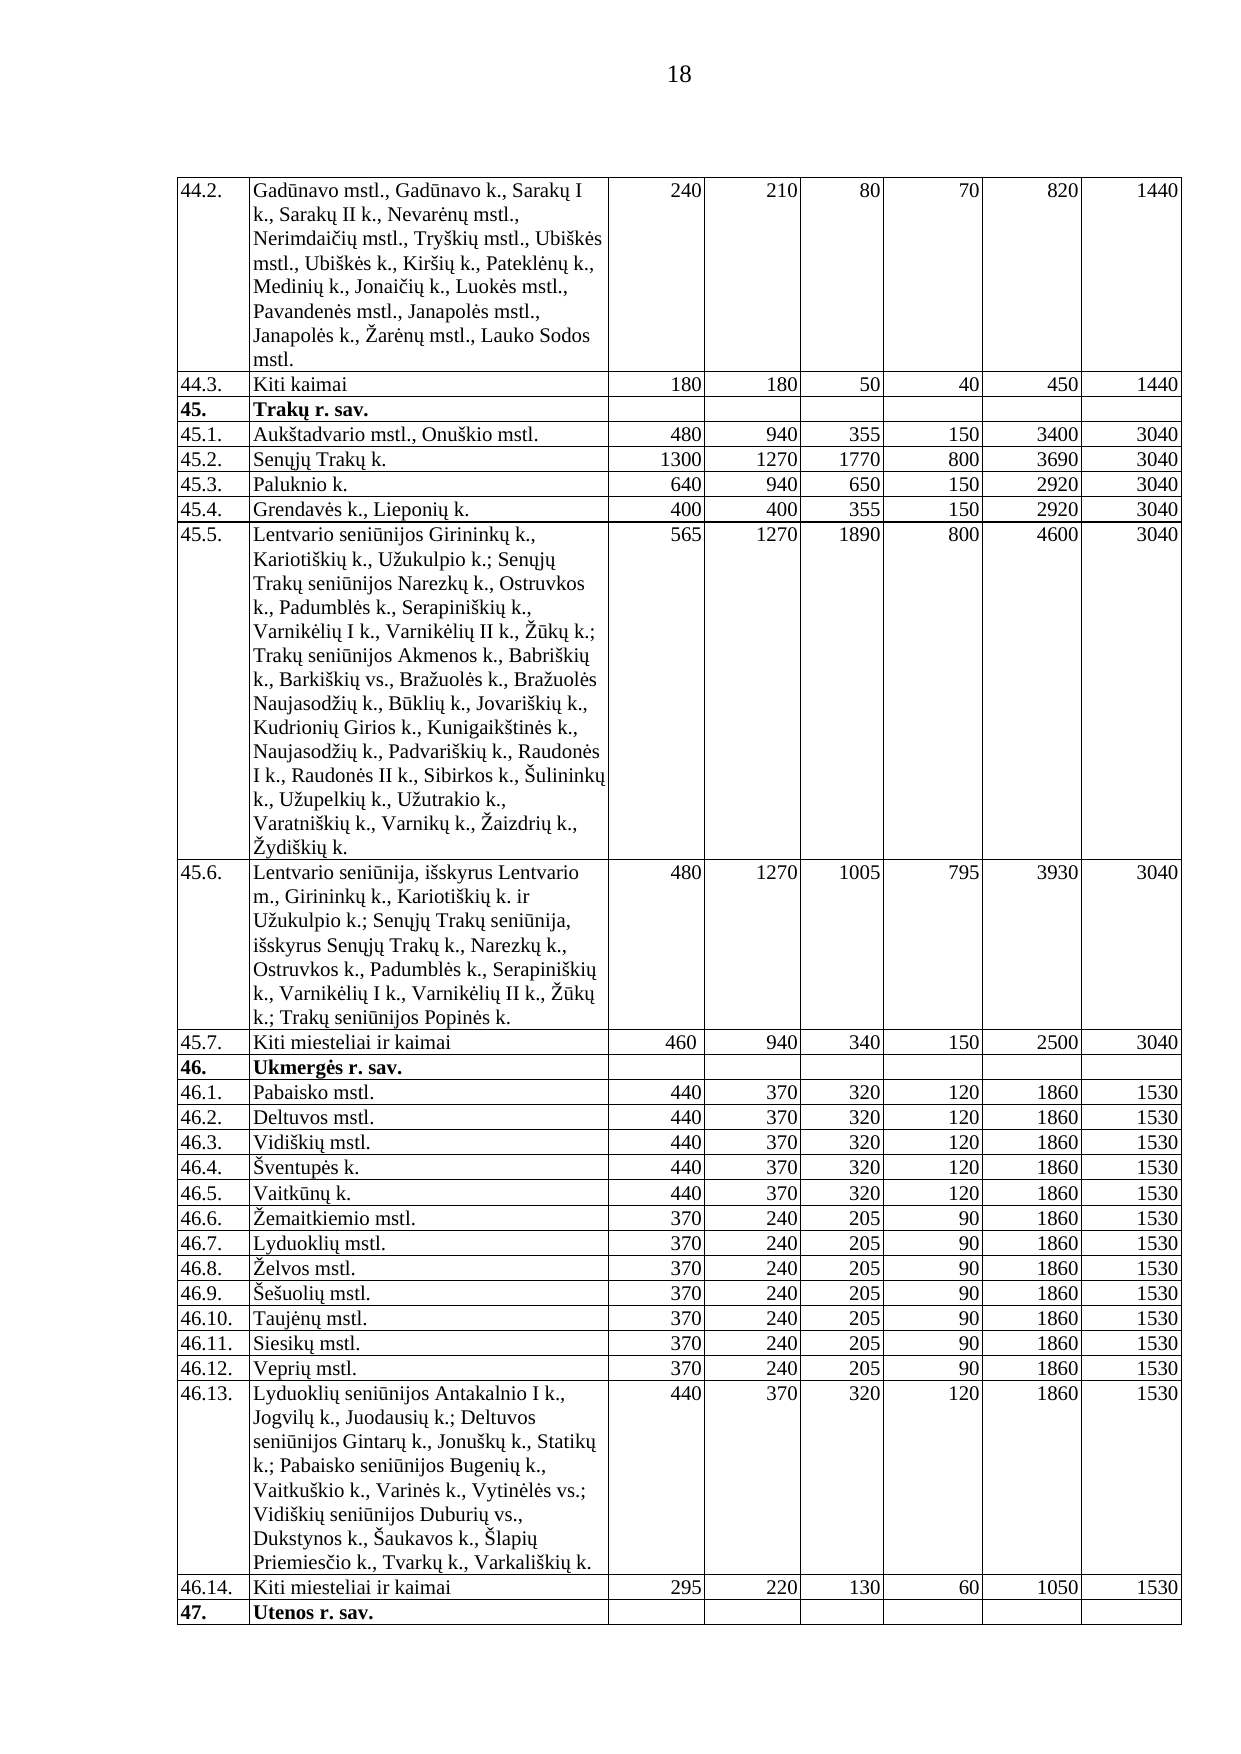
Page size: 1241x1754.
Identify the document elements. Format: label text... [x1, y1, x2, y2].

table_cell [1082, 1600, 1181, 1624]
table_cell [609, 1055, 704, 1079]
table_cell Kiti miesteliai ir kaimai [250, 1030, 608, 1054]
table_cell [884, 1600, 982, 1624]
table_cell 650 [801, 472, 883, 496]
table_cell Šventupės k. [250, 1155, 608, 1179]
table_cell Senųjų Trakų k. [250, 447, 608, 471]
table_cell 90 [884, 1281, 982, 1305]
table_cell 1270 [705, 860, 800, 1029]
table_cell Lentvario seniūnijos Girininkų k., Kariotiškių k., Užukulpio k.; Senųjų Trakų seniūnijos Narezkų k., Ostruvkos k., Padumblės k., Serapiniškių k., Varnikėlių I k., Varnikėlių II k., Žūkų k.; Trakų seniūnijos Akmenos k., Babriškių k., Barkiškių vs., Bražuolės k., Bražuolės Naujasodžių k., Būklių k., Jovariškių k., Kudrionių Girios k., Kunigaikštinės k., Naujasodžių k., Padvariškių k., Raudonės I k., Raudonės II k., Sibirkos k., Šulininkų k., Užupelkių k., Užutrakio k., Varatniškių k., Varnikų k., Žaizdrių k., Žydiškių k. [250, 523, 608, 859]
table_cell 46.1. [178, 1080, 249, 1104]
table_cell 240 [705, 1206, 800, 1229]
table_cell Kiti kaimai [250, 372, 608, 396]
table_cell 3040 [1082, 422, 1181, 446]
table_cell 1860 [983, 1331, 1081, 1355]
table_cell 46.11. [178, 1331, 249, 1355]
table_cell 370 [609, 1256, 704, 1280]
table_cell 820 [983, 178, 1081, 371]
table_cell 46.10. [178, 1306, 249, 1330]
table_cell 340 [801, 1030, 883, 1054]
table_cell 1530 [1082, 1381, 1181, 1574]
table_cell 1530 [1082, 1281, 1181, 1305]
table_cell 800 [884, 447, 982, 471]
table_cell 1530 [1082, 1356, 1181, 1380]
table_cell 370 [705, 1080, 800, 1104]
table_cell [705, 397, 800, 421]
table_cell 940 [705, 422, 800, 446]
table_cell Lyduoklių mstl. [250, 1231, 608, 1255]
table_cell 240 [705, 1281, 800, 1305]
table_cell 60 [884, 1575, 982, 1599]
table_cell 2920 [983, 497, 1081, 521]
table_cell [609, 1600, 704, 1624]
table_cell Utenos r. sav. [250, 1600, 608, 1624]
table_cell 1860 [983, 1080, 1081, 1104]
table_cell Aukštadvario mstl., Onuškio mstl. [250, 422, 608, 446]
table_cell Deltuvos mstl. [250, 1105, 608, 1129]
table_cell Trakų r. sav. [250, 397, 608, 421]
table_cell 46.4. [178, 1155, 249, 1179]
table_cell 46.6. [178, 1206, 249, 1229]
table_cell 150 [884, 1030, 982, 1054]
table_cell 3040 [1082, 472, 1181, 496]
table_cell 480 [609, 860, 704, 1029]
table_cell 3040 [1082, 447, 1181, 471]
table_cell 2920 [983, 472, 1081, 496]
table_cell 1530 [1082, 1231, 1181, 1255]
table_cell 120 [884, 1381, 982, 1574]
table_cell [609, 397, 704, 421]
table_cell 40 [884, 372, 982, 396]
table_cell 90 [884, 1231, 982, 1255]
table_cell 370 [705, 1130, 800, 1154]
table_cell 1860 [983, 1356, 1081, 1380]
table_cell [1082, 1055, 1181, 1079]
table_cell 370 [609, 1306, 704, 1330]
table_cell 205 [801, 1281, 883, 1305]
table_cell Lentvario seniūnija, išskyrus Lentvario m., Girininkų k., Kariotiškių k. ir Užukulpio k.; Senųjų Trakų seniūnija, išskyrus Senųjų Trakų k., Narezkų k., Ostruvkos k., Padumblės k., Serapiniškių k., Varnikėlių I k., Varnikėlių II k., Žūkų k.; Trakų seniūnijos Popinės k. [250, 860, 608, 1029]
table_cell 46.7. [178, 1231, 249, 1255]
table_cell 205 [801, 1231, 883, 1255]
table_cell 3040 [1082, 497, 1181, 521]
table_cell 180 [705, 372, 800, 396]
table_cell 370 [705, 1155, 800, 1179]
table_cell 800 [884, 523, 982, 859]
table_cell 130 [801, 1575, 883, 1599]
table_cell 440 [609, 1080, 704, 1104]
table_cell 150 [884, 422, 982, 446]
table_cell 370 [609, 1356, 704, 1380]
table_cell 480 [609, 422, 704, 446]
table_cell 2500 [983, 1030, 1081, 1054]
table_cell 320 [801, 1080, 883, 1104]
table_cell 45. [178, 397, 249, 421]
table_cell [801, 1055, 883, 1079]
table_cell 46.5. [178, 1180, 249, 1204]
table_cell 90 [884, 1256, 982, 1280]
table_cell 46. [178, 1055, 249, 1079]
table_cell [801, 397, 883, 421]
table_cell 240 [705, 1306, 800, 1330]
table_cell 3400 [983, 422, 1081, 446]
table_cell 440 [609, 1130, 704, 1154]
table_cell 4600 [983, 523, 1081, 859]
table_cell Gadūnavo mstl., Gadūnavo k., Sarakų I k., Sarakų II k., Nevarėnų mstl., Nerimdaičių mstl., Tryškių mstl., Ubiškės mstl., Ubiškės k., Kiršių k., Pateklėnų k., Medinių k., Jonaičių k., Luokės mstl., Pavandenės mstl., Janapolės mstl., Janapolės k., Žarėnų mstl., Lauko Sodos mstl. [250, 178, 608, 371]
table_cell 240 [705, 1356, 800, 1380]
table_cell [884, 397, 982, 421]
table_cell [983, 1600, 1081, 1624]
table_cell 47. [178, 1600, 249, 1624]
table_cell 3040 [1082, 1030, 1181, 1054]
table_cell 46.9. [178, 1281, 249, 1305]
table_cell 1860 [983, 1306, 1081, 1330]
table_cell 440 [609, 1105, 704, 1129]
table_cell 320 [801, 1130, 883, 1154]
table_cell 120 [884, 1080, 982, 1104]
table_cell 44.2. [178, 178, 249, 371]
table_cell 940 [705, 1030, 800, 1054]
table_cell 1270 [705, 447, 800, 471]
table_cell 45.4. [178, 497, 249, 521]
table_cell Veprių mstl. [250, 1356, 608, 1380]
table_cell 320 [801, 1155, 883, 1179]
table_cell 1860 [983, 1206, 1081, 1229]
table_cell 370 [609, 1206, 704, 1229]
table_cell 205 [801, 1256, 883, 1280]
table_cell 370 [609, 1331, 704, 1355]
table_cell 795 [884, 860, 982, 1029]
table_cell 46.8. [178, 1256, 249, 1280]
table_cell Taujėnų mstl. [250, 1306, 608, 1330]
table_cell 1530 [1082, 1155, 1181, 1179]
table_cell 1530 [1082, 1130, 1181, 1154]
table_cell [983, 397, 1081, 421]
table_cell 370 [705, 1105, 800, 1129]
table_cell 1440 [1082, 372, 1181, 396]
table_cell 46.12. [178, 1356, 249, 1380]
table_cell 320 [801, 1105, 883, 1129]
table_cell 220 [705, 1575, 800, 1599]
table_cell 355 [801, 497, 883, 521]
table_cell 370 [609, 1281, 704, 1305]
table_cell 320 [801, 1381, 883, 1574]
table_cell 45.5. [178, 523, 249, 859]
table_cell Grendavės k., Lieponių k. [250, 497, 608, 521]
table_cell 90 [884, 1206, 982, 1229]
table_cell 240 [705, 1331, 800, 1355]
table_cell 240 [705, 1231, 800, 1255]
table_cell 355 [801, 422, 883, 446]
table_cell [801, 1600, 883, 1624]
table_cell 400 [705, 497, 800, 521]
table_cell 45.7. [178, 1030, 249, 1054]
table_cell Želvos mstl. [250, 1256, 608, 1280]
table_cell 1860 [983, 1231, 1081, 1255]
table_cell 400 [609, 497, 704, 521]
table_cell Pabaisko mstl. [250, 1080, 608, 1104]
table_cell 1770 [801, 447, 883, 471]
table_cell 940 [705, 472, 800, 496]
table_cell Vidiškių mstl. [250, 1130, 608, 1154]
table_cell 1270 [705, 523, 800, 859]
table_cell 1530 [1082, 1180, 1181, 1204]
table_cell 1530 [1082, 1575, 1181, 1599]
table_cell 1890 [801, 523, 883, 859]
table_cell 565 [609, 523, 704, 859]
table_cell 1860 [983, 1155, 1081, 1179]
table_cell 205 [801, 1356, 883, 1380]
table_cell Vaitkūnų k. [250, 1180, 608, 1204]
table_cell 1530 [1082, 1105, 1181, 1129]
table_cell 1530 [1082, 1256, 1181, 1280]
table_cell 45.1. [178, 422, 249, 446]
table_cell 205 [801, 1331, 883, 1355]
table_cell 1005 [801, 860, 883, 1029]
table_cell 1530 [1082, 1306, 1181, 1330]
table_cell [705, 1055, 800, 1079]
table_cell Siesikų mstl. [250, 1331, 608, 1355]
table_cell 1860 [983, 1130, 1081, 1154]
table_cell 295 [609, 1575, 704, 1599]
table_cell 3040 [1082, 860, 1181, 1029]
table_cell 370 [705, 1180, 800, 1204]
table_cell Ukmergės r. sav. [250, 1055, 608, 1079]
table_cell [884, 1055, 982, 1079]
table_cell 45.3. [178, 472, 249, 496]
table_cell 90 [884, 1356, 982, 1380]
table_cell 240 [609, 178, 704, 371]
table_cell 205 [801, 1206, 883, 1229]
table_cell 180 [609, 372, 704, 396]
table_cell [705, 1600, 800, 1624]
table_cell 1300 [609, 447, 704, 471]
table_cell 450 [983, 372, 1081, 396]
table_cell 3690 [983, 447, 1081, 471]
table_cell 120 [884, 1105, 982, 1129]
table_cell Lyduoklių seniūnijos Antakalnio I k., Jogvilų k., Juodausių k.; Deltuvos seniūnijos Gintarų k., Jonuškų k., Statikų k.; Pabaisko seniūnijos Bugenių k., Vaitkuškio k., Varinės k., Vytinėlės vs.; Vidiškių seniūnijos Duburių vs., Dukstynos k., Šaukavos k., Šlapių Priemiesčio k., Tvarkų k., Varkališkių k. [250, 1381, 608, 1574]
table_cell 1440 [1082, 178, 1181, 371]
table_cell 440 [609, 1180, 704, 1204]
table_cell 1050 [983, 1575, 1081, 1599]
table_cell 3040 [1082, 523, 1181, 859]
table_cell Šešuolių mstl. [250, 1281, 608, 1305]
table_cell 1530 [1082, 1080, 1181, 1104]
table_cell Paluknio k. [250, 472, 608, 496]
table_cell 440 [609, 1381, 704, 1574]
table_cell 440 [609, 1155, 704, 1179]
table_cell 150 [884, 497, 982, 521]
table_cell 44.3. [178, 372, 249, 396]
table_cell 45.6. [178, 860, 249, 1029]
table_cell 640 [609, 472, 704, 496]
table_cell 1860 [983, 1105, 1081, 1129]
table_cell 70 [884, 178, 982, 371]
table_cell 46.3. [178, 1130, 249, 1154]
table_cell 46.13. [178, 1381, 249, 1574]
table_cell 120 [884, 1155, 982, 1179]
table_cell 120 [884, 1130, 982, 1154]
table_cell Žemaitkiemio mstl. [250, 1206, 608, 1229]
table_cell 3930 [983, 860, 1081, 1029]
table_cell 120 [884, 1180, 982, 1204]
table_cell 1860 [983, 1180, 1081, 1204]
table_cell 150 [884, 472, 982, 496]
table_cell 1530 [1082, 1331, 1181, 1355]
table_cell 1860 [983, 1281, 1081, 1305]
table_cell 370 [705, 1381, 800, 1574]
table_cell 1530 [1082, 1206, 1181, 1229]
table_cell 205 [801, 1306, 883, 1330]
table_cell 50 [801, 372, 883, 396]
table_cell 46.2. [178, 1105, 249, 1129]
table_cell 210 [705, 178, 800, 371]
table_cell 370 [609, 1231, 704, 1255]
table_cell 46.14. [178, 1575, 249, 1599]
table_cell Kiti miesteliai ir kaimai [250, 1575, 608, 1599]
table_cell [1082, 397, 1181, 421]
table_cell 1860 [983, 1381, 1081, 1574]
table_cell 90 [884, 1306, 982, 1330]
table_cell 1860 [983, 1256, 1081, 1280]
table_cell 460 [609, 1030, 704, 1054]
table_cell [983, 1055, 1081, 1079]
table_cell 80 [801, 178, 883, 371]
table_cell 320 [801, 1180, 883, 1204]
table_cell 45.2. [178, 447, 249, 471]
table_cell 90 [884, 1331, 982, 1355]
table_cell 240 [705, 1256, 800, 1280]
